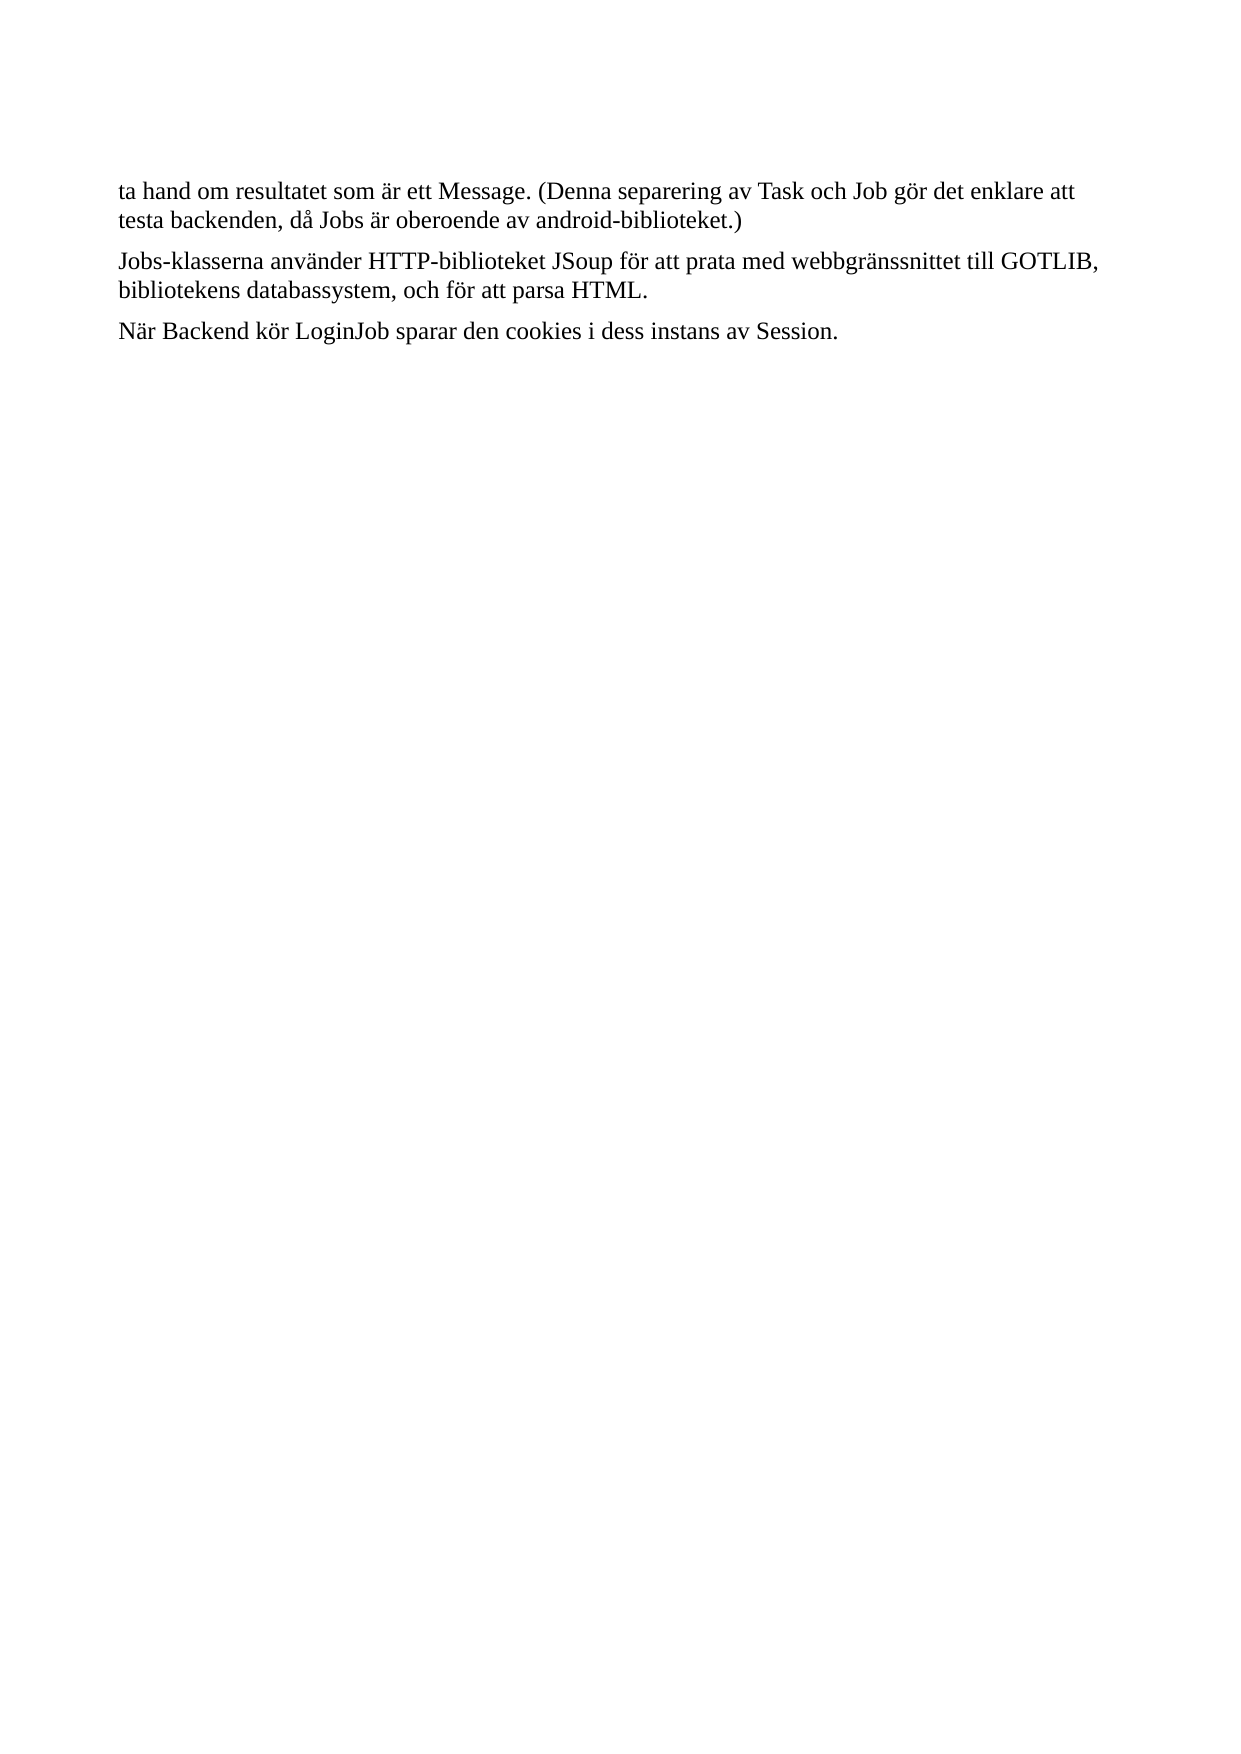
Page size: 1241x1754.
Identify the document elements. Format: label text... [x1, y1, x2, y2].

text När Backend kör LoginJob sparar den cookies i dess instans av Session. [118, 316, 1122, 345]
text Jobs-klasserna använder HTTP-biblioteket JSoup för att prata med webbgränssnittet till GOTLIB, bibliotekens databassystem, och för att parsa HTML. [118, 246, 1122, 304]
text ta hand om resultatet som är ett Message. (Denna separering av Task och Job gör det enklare att testa backenden, då Jobs är oberoende av android-biblioteket.) [118, 176, 1122, 234]
